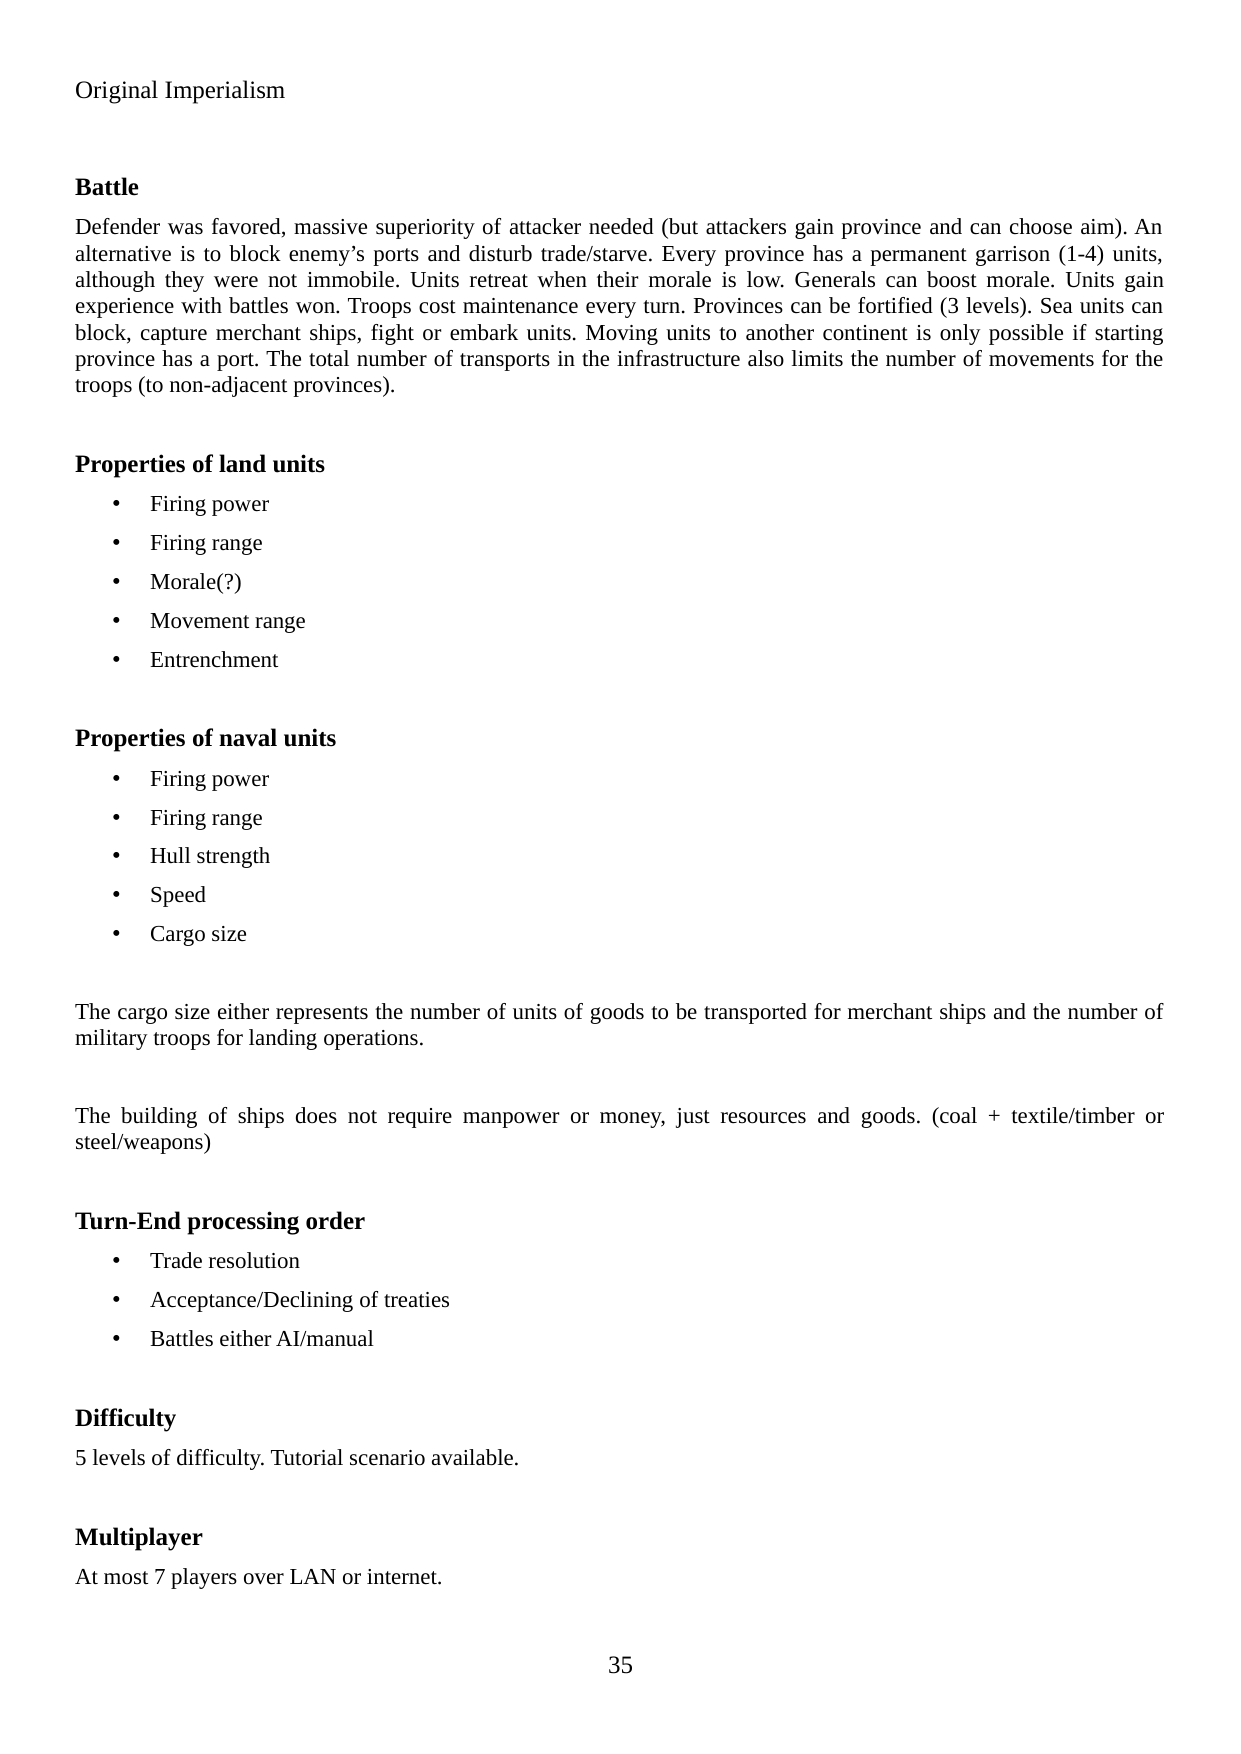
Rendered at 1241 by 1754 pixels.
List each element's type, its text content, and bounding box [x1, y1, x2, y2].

list Firing power [112, 490, 1166, 517]
list Firing range [112, 529, 1166, 556]
text Multiplayer [75, 1522, 1166, 1550]
list Firing range [112, 804, 1166, 830]
text Properties of land units [75, 449, 1166, 478]
text Defender was favored, massive superiority of attacker needed (but attackers gain province and can choose aim). An alternative is to block enemy’s ports and disturb trade/starve. Every province has a permanent garrison (1-4) units, although they were not immobile. Units retreat when their morale is low. Generals can boost morale. Units gain experience with battles won. Troops cost maintenance every turn. Provinces can be fortified (3 levels). Sea units can block, capture merchant ships, fight or embark units. Moving units to another continent is only possible if starting province has a port. The total number of transports in the infrastructure also limits the number of movements for the troops (to non-adjacent provinces). [75, 213, 1166, 398]
list Firing power [112, 765, 1166, 791]
list Battles either AI/manual [112, 1325, 1166, 1351]
list Movement range [112, 607, 1166, 633]
list Morale(?) [112, 568, 1166, 594]
text The building of ships does not require manpower or money, just resources and goods. (coal + textile/timber or steel/weapons) [75, 1102, 1166, 1155]
text Properties of naval units [75, 723, 1166, 752]
text The cargo size either represents the number of units of goods to be transported for merchant ships and the number of military troops for landing operations. [75, 998, 1166, 1051]
list Speed [112, 881, 1166, 908]
list Cargo size [112, 920, 1166, 947]
text Battle [75, 172, 1166, 201]
text Difficulty [75, 1403, 1166, 1431]
list Entrenchment [112, 646, 1166, 672]
list Acceptance/Declining of treaties [112, 1286, 1166, 1312]
text At most 7 players over LAN or internet. [75, 1563, 1166, 1589]
text Turn-End processing order [75, 1206, 1166, 1235]
list Hull strength [112, 842, 1166, 869]
list Trade resolution [112, 1247, 1166, 1274]
text 5 levels of difficulty. Tutorial scenario available. [75, 1444, 1166, 1470]
